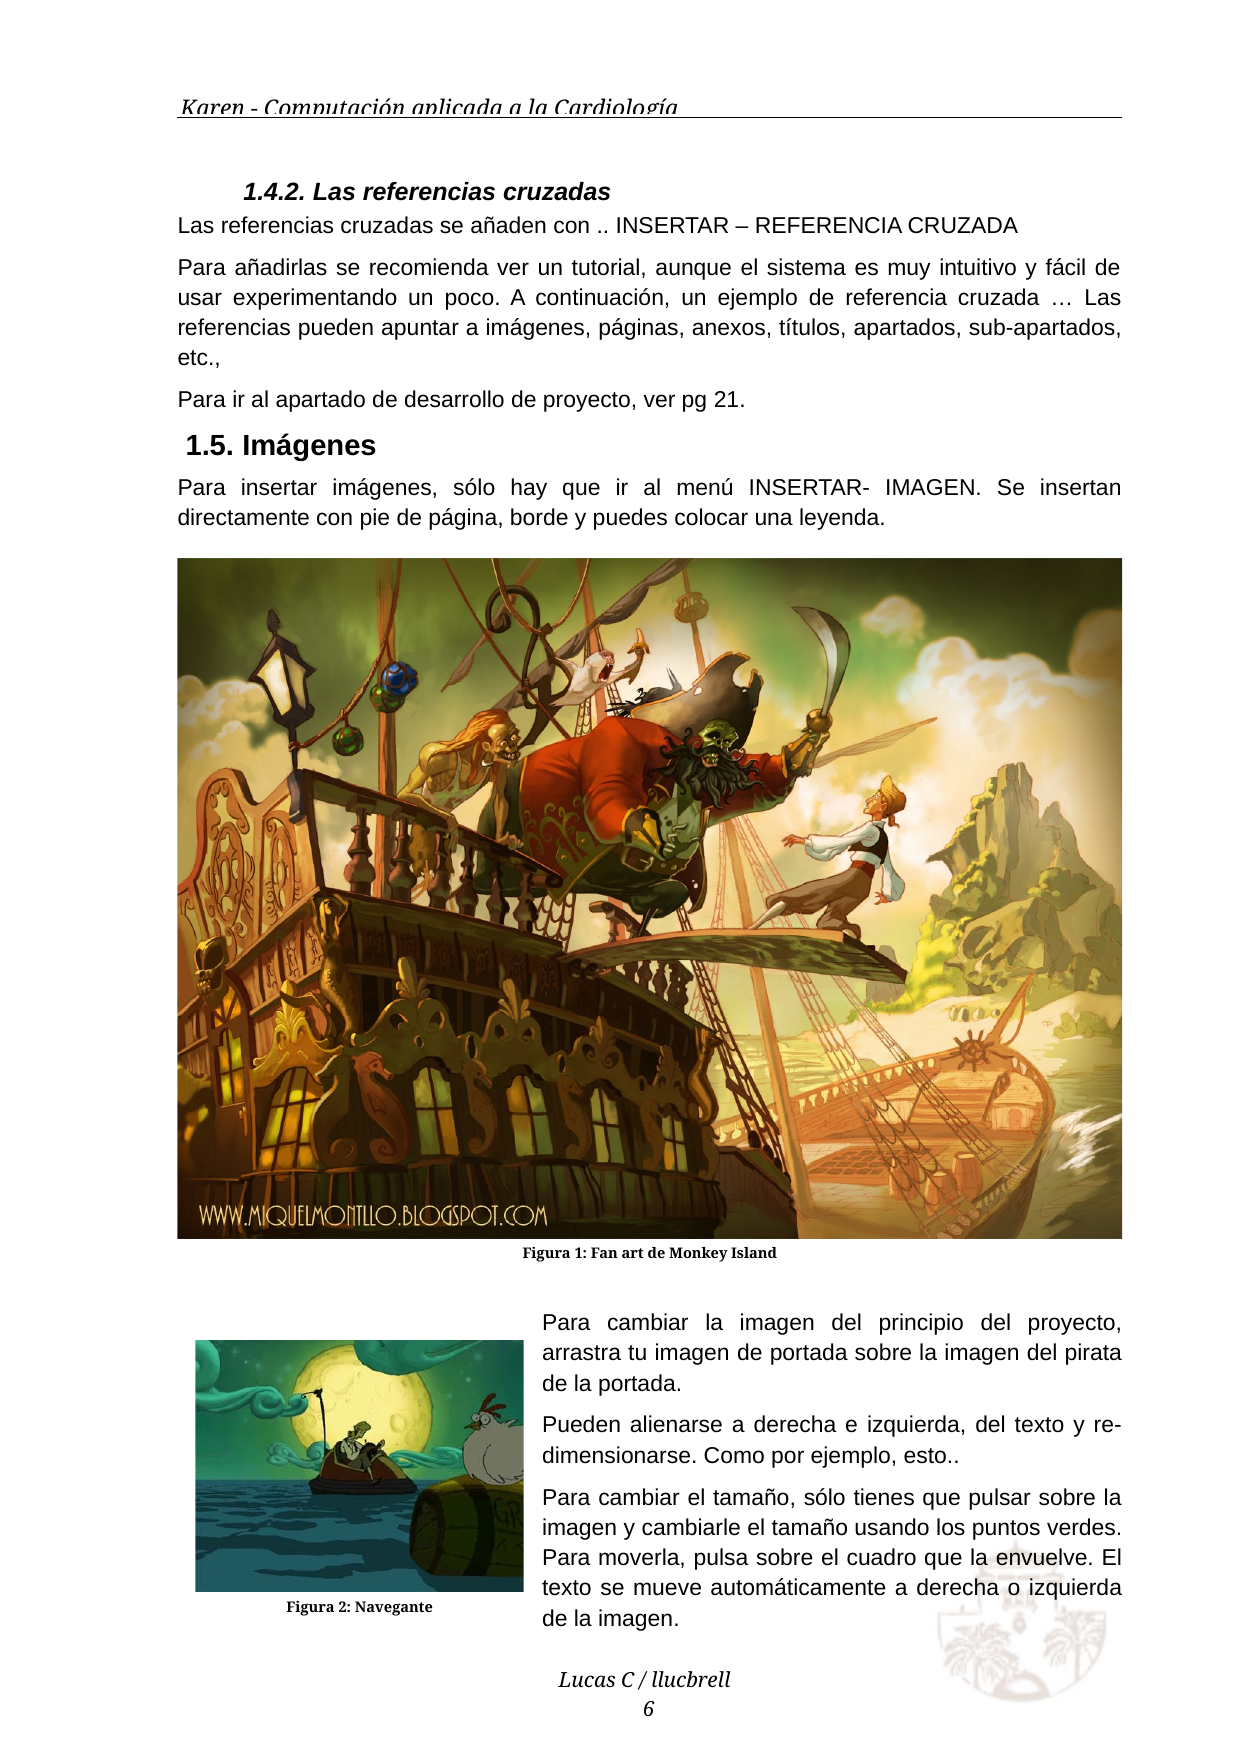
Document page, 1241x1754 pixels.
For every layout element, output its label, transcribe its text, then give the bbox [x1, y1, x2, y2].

text Figura 2: Navegante [177, 1592, 542, 1616]
picture [177, 558, 1123, 1239]
list Las referencias cruzadas [177, 177, 1122, 206]
text Para cambiar el tamaño, sólo tienes que pulsar sobre la imagen y cambiarle el tamaño usando los puntos verdes. Para moverla, pulsa sobre el cuadro que la envuelve. El texto se mueve automáticamente a derecha o izquierda de la imagen. [177, 1484, 1122, 1631]
text Figura 1: Fan art de Monkey Island [177, 1239, 1122, 1263]
list Para añadirlas se recomienda ver un tutorial, aunque el sistema es muy intuitivo y fácil de usar experimentando un poco. A continuación, un ejemplo de referencia cruzada … Las referencias pueden apuntar a imágenes, páginas, anexos, títulos, apartados, sub-apartados, etc., [177, 254, 1122, 371]
list Para ir al apartado de desarrollo de proyecto, ver pg 21. [177, 386, 1122, 413]
text Para cambiar la imagen del principio del proyecto, arrastra tu imagen de portada sobre la imagen del pirata de la portada. [177, 1309, 1122, 1396]
text Pueden alienarse a derecha e izquierda, del texto y re-dimensionarse. Como por ejemplo, esto.. [542, 1411, 1122, 1468]
list Las referencias cruzadas se añaden con .. INSERTAR – REFERENCIA CRUZADA [177, 212, 1122, 238]
picture [195, 1340, 524, 1592]
list Para insertar imágenes, sólo hay que ir al menú INSERTAR- IMAGEN. Se insertan directamente con pie de página, borde y puedes colocar una leyenda. [177, 474, 1122, 530]
list Imágenes [177, 428, 1122, 462]
